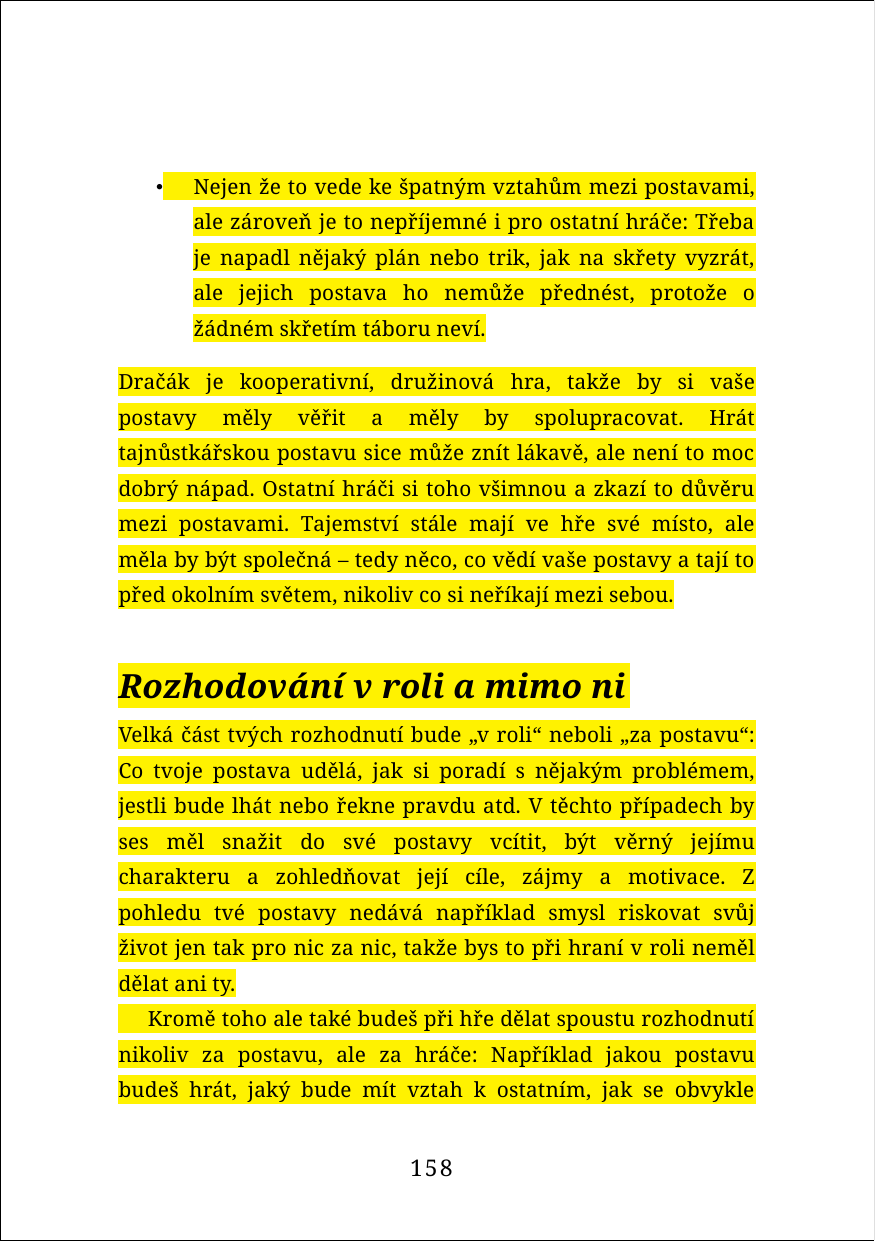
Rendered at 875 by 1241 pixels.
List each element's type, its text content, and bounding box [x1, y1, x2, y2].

subtitle Rozhodování v roli a mimo ni [118, 663, 756, 708]
text Dračák je kooperativní, družinová hra, takže by si vaše postavy měly věřit a měly by spolupracovat. Hrát tajnůstkářskou postavu sice může znít lákavě, ale není to moc dobrý nápad. Ostatní hráči si toho všimnou a zkazí to důvěru mezi postavami. Tajemství stále mají ve hře své místo, ale měla by být společná – tedy něco, co vědí vaše postavy a tají to před okolním světem, nikoliv co si neříkají mezi sebou. [118, 367, 756, 609]
text Velká část tvých rozhodnutí bude „v roli“ neboli „za postavu“: Co tvoje postava udělá, jak si poradí s nějakým problémem, jestli bude lhát nebo řekne pravdu atd. V těchto případech by ses měl snažit do své postavy vcítit, být věrný jejímu charakteru a zohledňovat její cíle, zájmy a motivace. Z pohledu tvé postavy nedává například smysl riskovat svůj život jen tak pro nic za nic, takže bys to při hraní v roli neměl dělat ani ty. Kromě toho ale také budeš při hře dělat spoustu rozhodnutí nikoliv za postavu, ale za hráče: Například jakou postavu budeš hrát, jaký bude mít vztah k ostatním, jak se obvykle [118, 720, 756, 1104]
list Nejen že to vede ke špatným vztahům mezi postavami, ale zároveň je to nepříjemné i pro ostatní hráče: Třeba je napadl nějaký plán nebo trik, jak na skřety vyzrát, ale jejich postava ho nemůže přednést, protože o žádném skřetím táboru neví. [156, 172, 756, 342]
